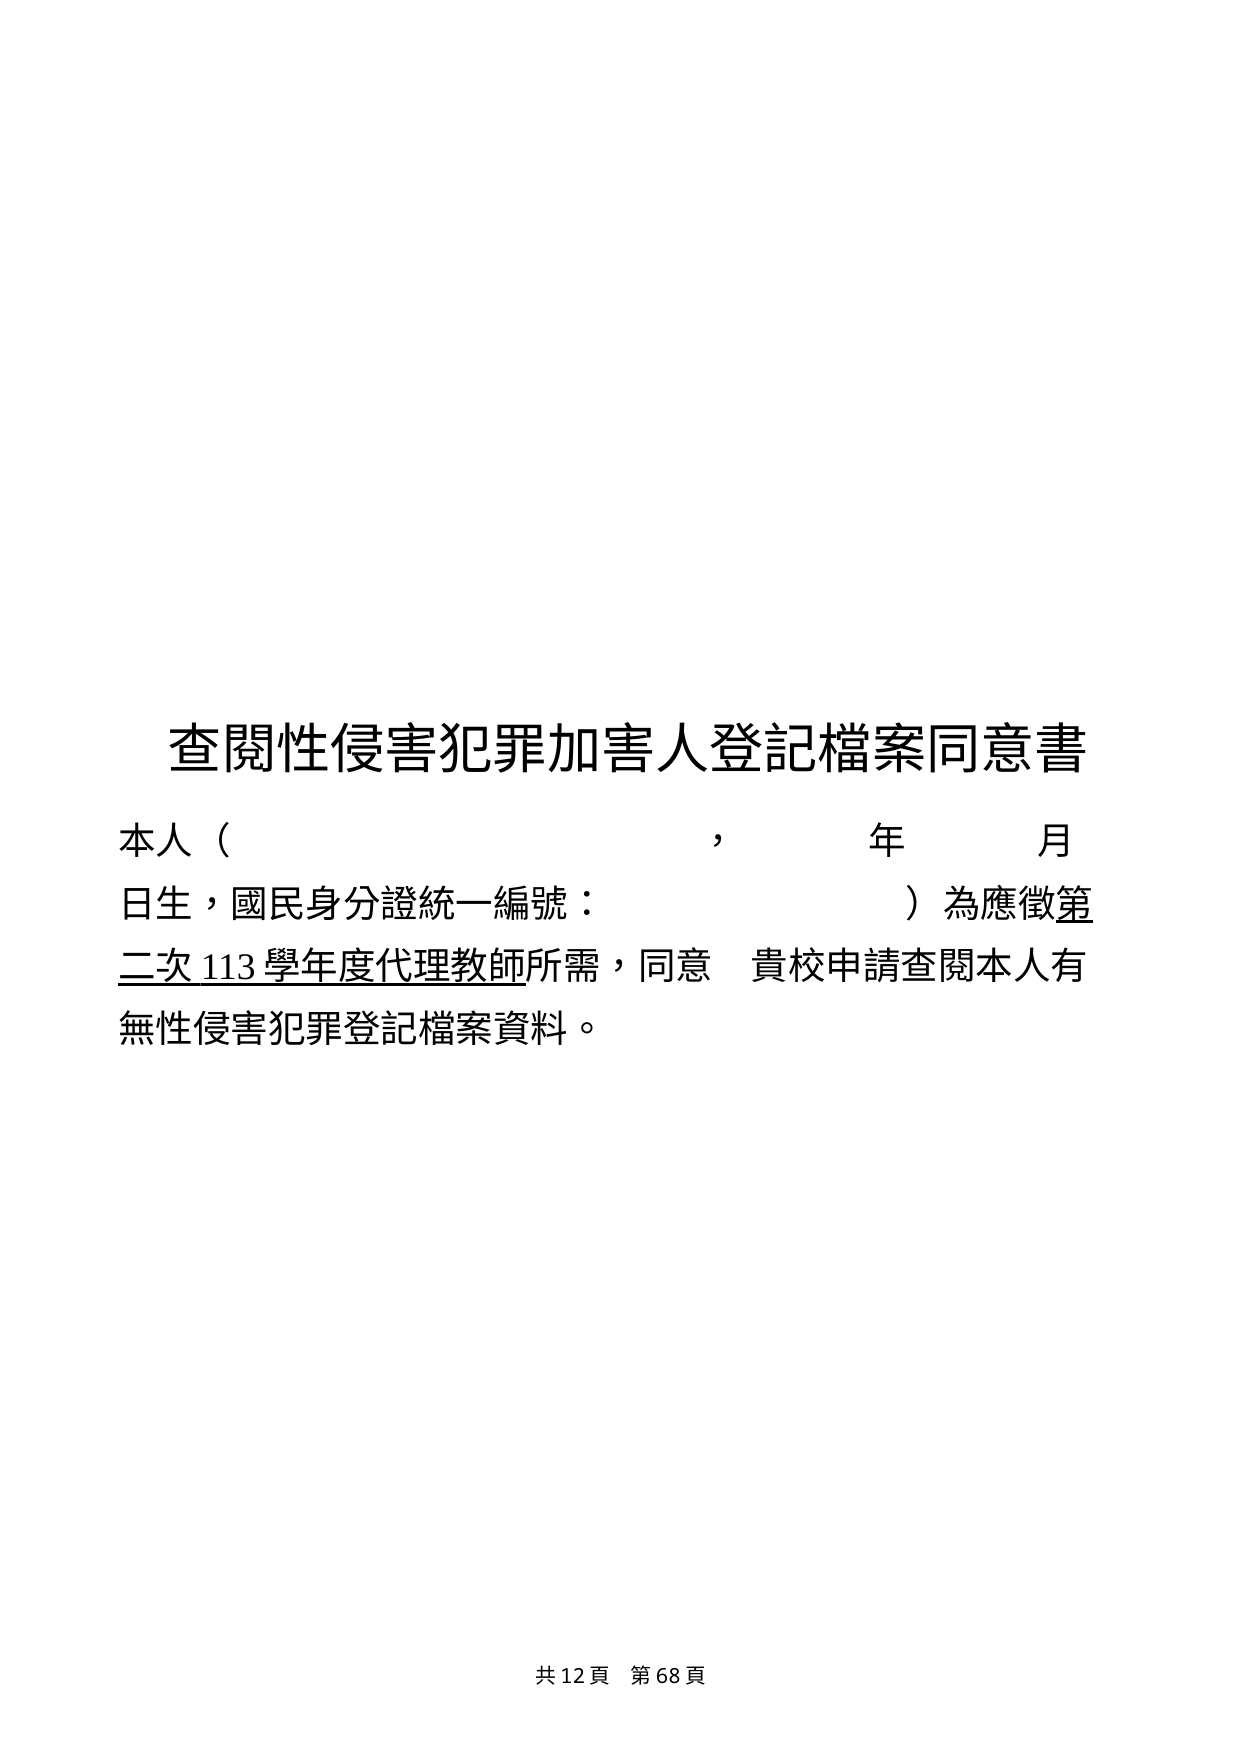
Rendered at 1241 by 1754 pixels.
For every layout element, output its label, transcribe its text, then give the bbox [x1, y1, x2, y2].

text 本人（ ， 年 月 日生，國民身分證統一編號： ）為應徵第二次113學年度代理教師所需，同意 貴校申請查閱本人有無性侵害犯罪登記檔案資料。 [118, 797, 1122, 1047]
text 查閱性侵害犯罪加害人登記檔案同意書 [118, 672, 1138, 797]
